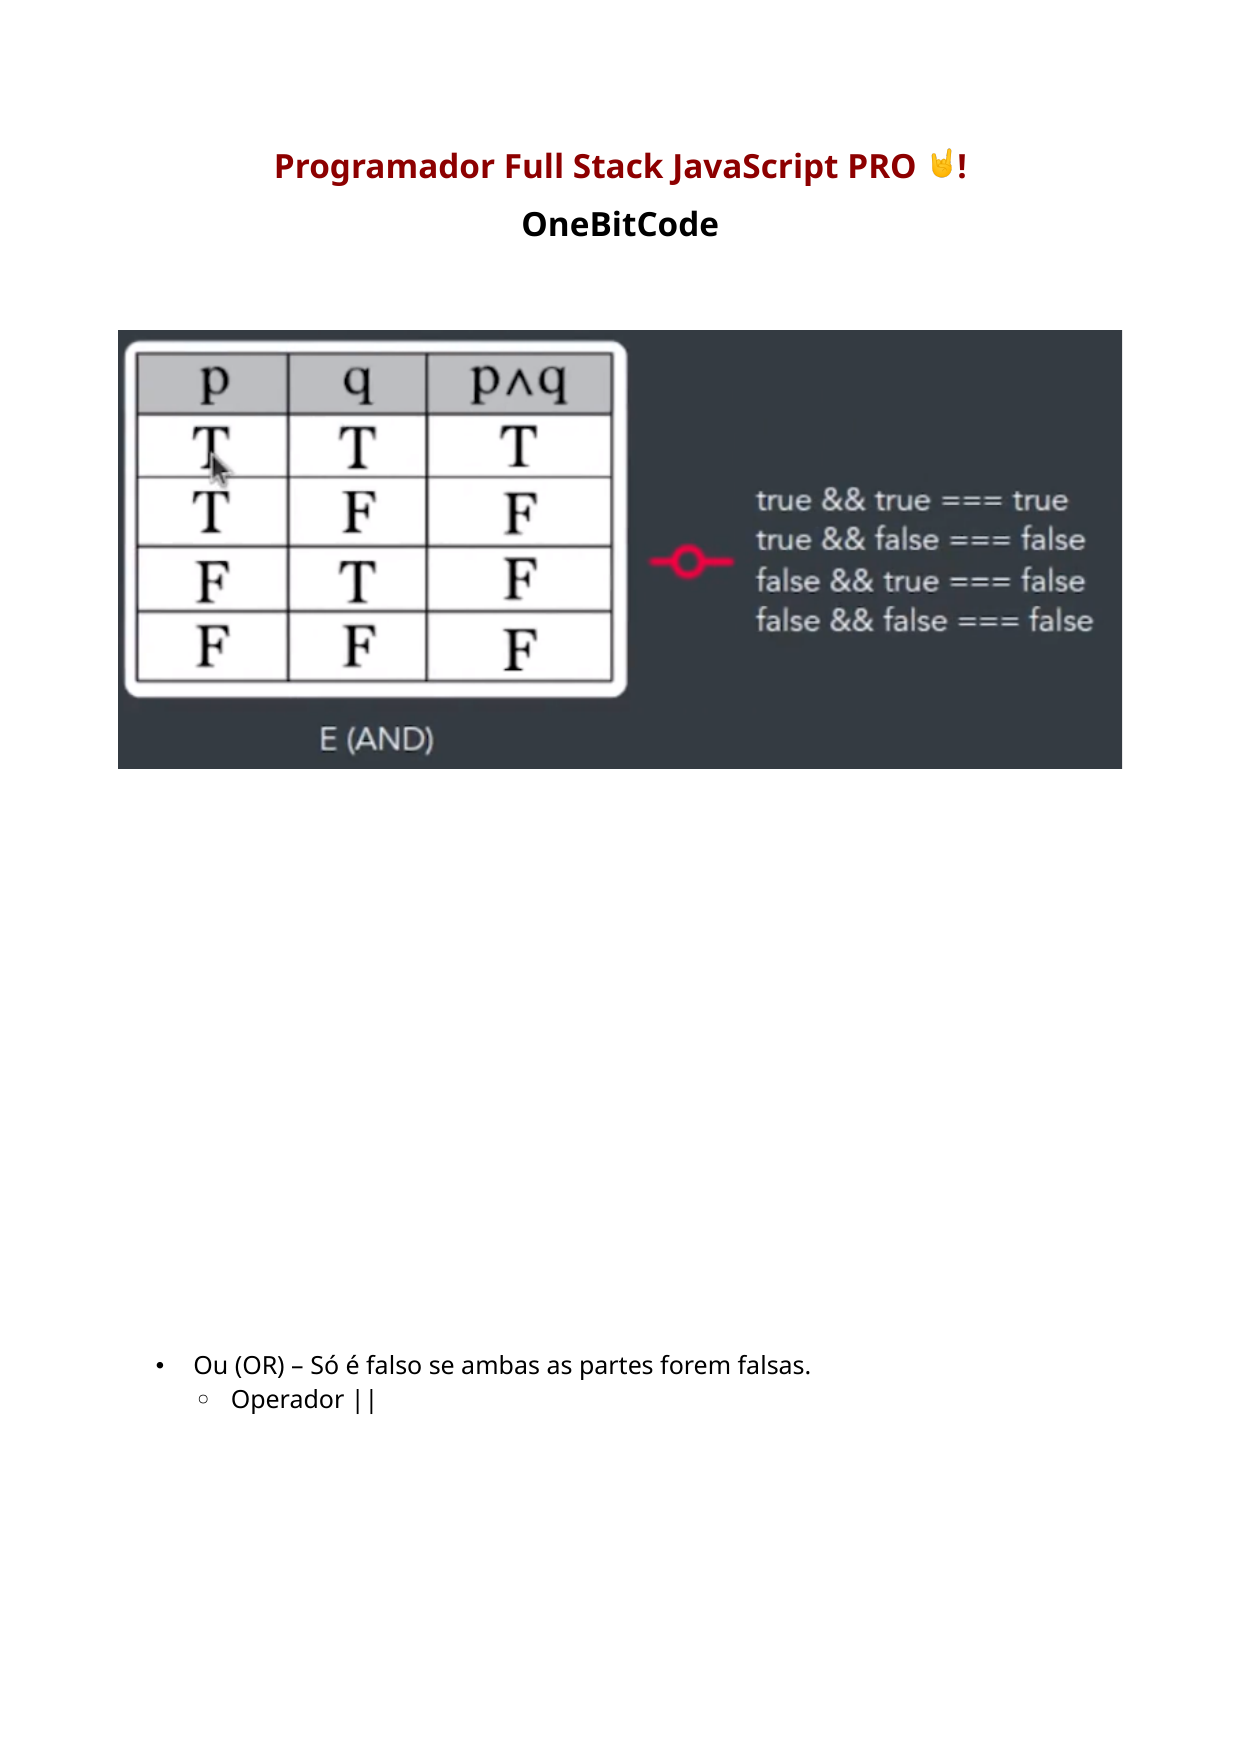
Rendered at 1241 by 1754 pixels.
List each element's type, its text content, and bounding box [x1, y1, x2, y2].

list Operador || [193, 1382, 1122, 1416]
picture [118, 330, 1123, 769]
list Ou (OR) – Só é falso se ambas as partes forem falsas. [156, 1348, 1122, 1382]
picture [925, 147, 958, 179]
